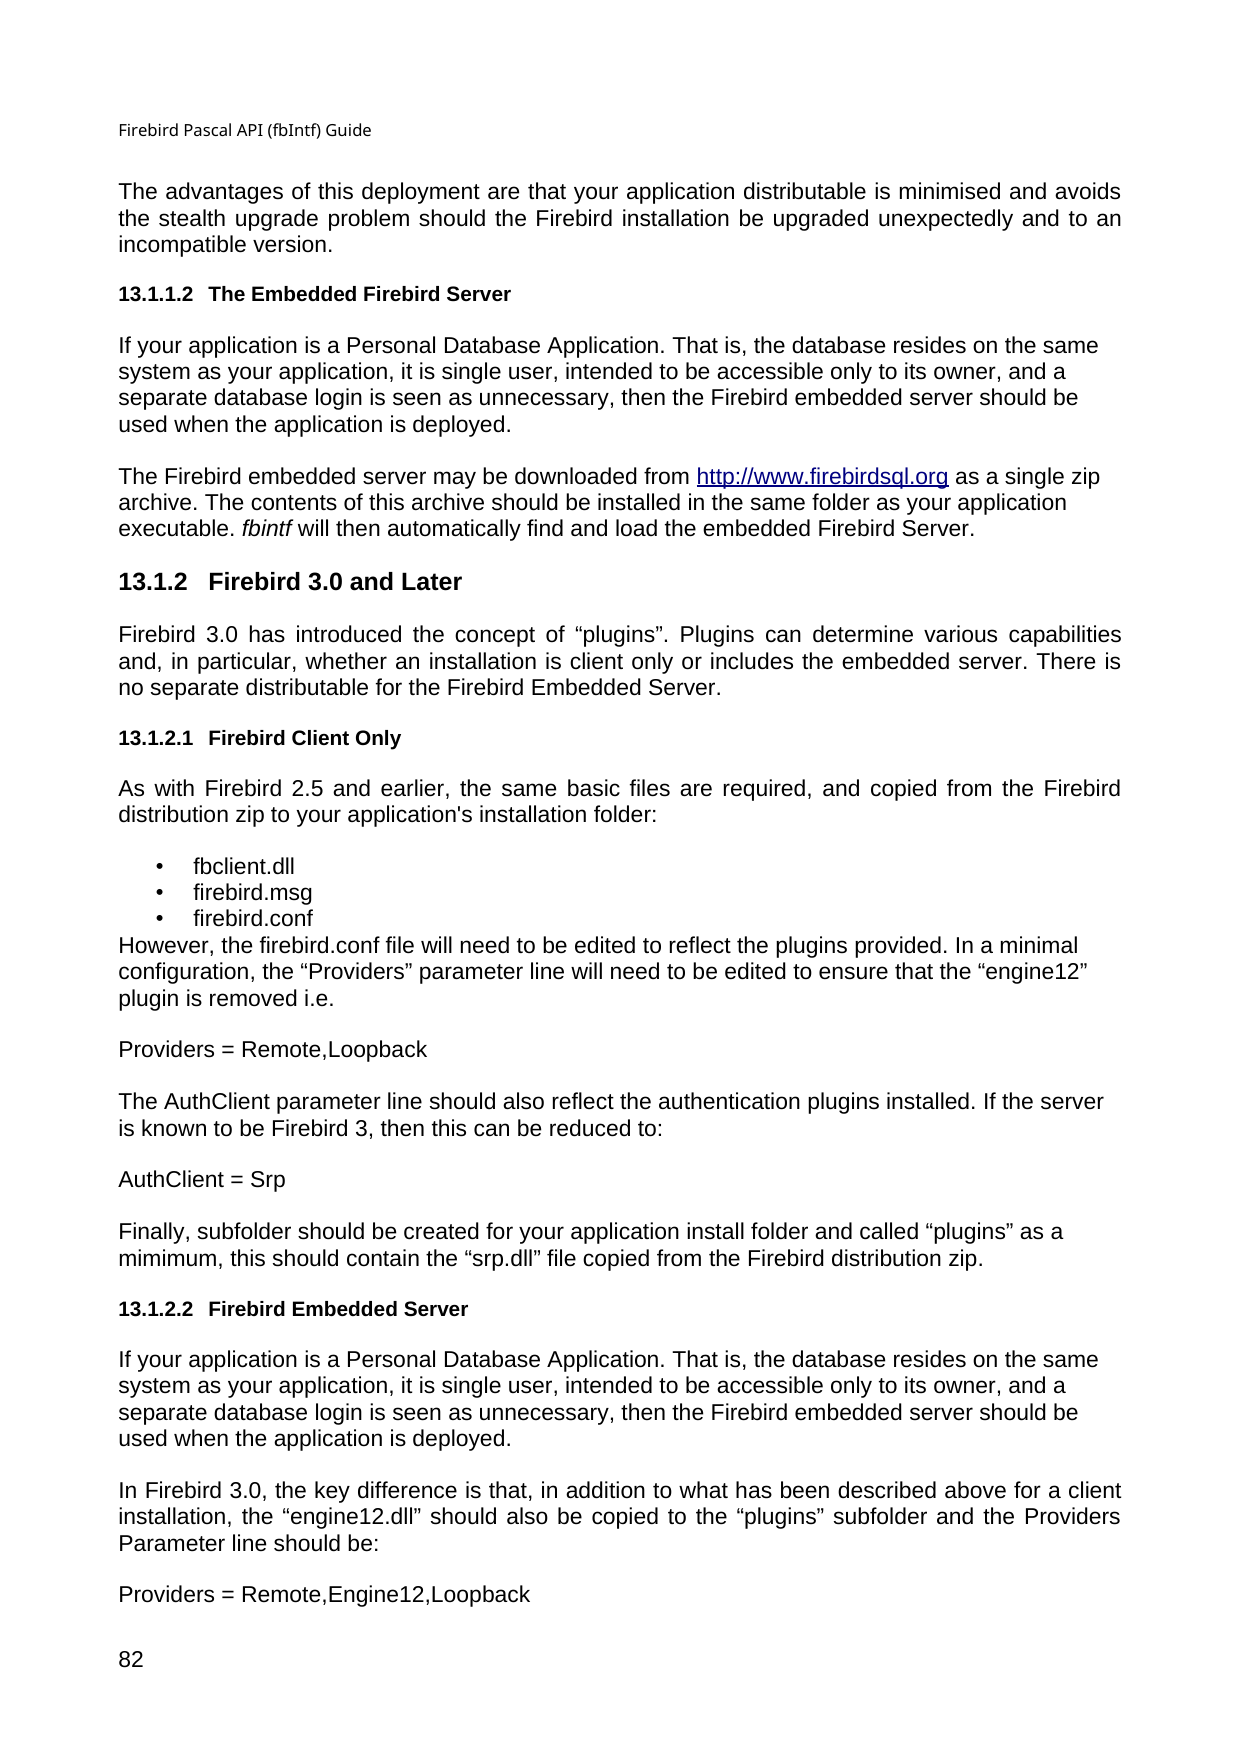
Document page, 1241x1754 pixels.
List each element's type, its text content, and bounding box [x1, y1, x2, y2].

list firebird.conf [156, 905, 1122, 932]
text If your application is a Personal Database Application. That is, the database resides on the same system as your application, it is single user, intended to be accessible only to its owner, and a separate database login is seen as unnecessary, then the Firebird embedded server should be used when the application is deployed. [118, 1346, 1122, 1451]
subtitle The Embedded Firebird Server [118, 282, 1122, 306]
text Providers = Remote,Engine12,Loopback [118, 1581, 1122, 1607]
text However, the firebird.conf file will need to be edited to reflect the plugins provided. In a minimal configuration, the “Providers” parameter line will need to be edited to ensure that the “engine12” plugin is removed i.e. [118, 932, 1122, 1011]
text If your application is a Personal Database Application. That is, the database resides on the same system as your application, it is single user, intended to be accessible only to its owner, and a separate database login is seen as unnecessary, then the Firebird embedded server should be used when the application is deployed. [118, 332, 1122, 437]
text The AuthClient parameter line should also reflect the authentication plugins installed. If the server is known to be Firebird 3, then this can be reduced to: [118, 1088, 1122, 1141]
subtitle Firebird Client Only [118, 726, 1122, 749]
subtitle Firebird 3.0 and Later [118, 567, 1122, 596]
text Firebird 3.0 has introduced the concept of “plugins”. Plugins can determine various capabilities and, in particular, whether an installation is client only or includes the embedded server. There is no separate distributable for the Firebird Embedded Server. [118, 621, 1122, 701]
subtitle Firebird Embedded Server [118, 1297, 1122, 1321]
text The Firebird embedded server may be downloaded from http://www.firebirdsql.org as a single zip archive. The contents of this archive should be installed in the same folder as your application executable. fbintf will then automatically find and load the embedded Firebird Server. [118, 463, 1122, 542]
text The advantages of this deployment are that your application distributable is minimised and avoids the stealth upgrade problem should the Firebird installation be upgraded unexpectedly and to an incompatible version. [118, 178, 1122, 257]
text As with Firebird 2.5 and earlier, the same basic files are required, and copied from the Firebird distribution zip to your application's installation folder: [118, 775, 1122, 828]
text Providers = Remote,Loopback [118, 1036, 1122, 1063]
list fbclient.dll [156, 853, 1122, 879]
list firebird.msg [156, 879, 1122, 905]
text Finally, subfolder should be created for your application install folder and called “plugins” as a mimimum, this should contain the “srp.dll” file copied from the Firebird distribution zip. [118, 1218, 1122, 1271]
text In Firebird 3.0, the key difference is that, in addition to what has been described above for a client installation, the “engine12.dll” should also be copied to the “plugins” subfolder and the Providers Parameter line should be: [118, 1477, 1122, 1556]
text AuthClient = Srp [118, 1166, 1122, 1193]
